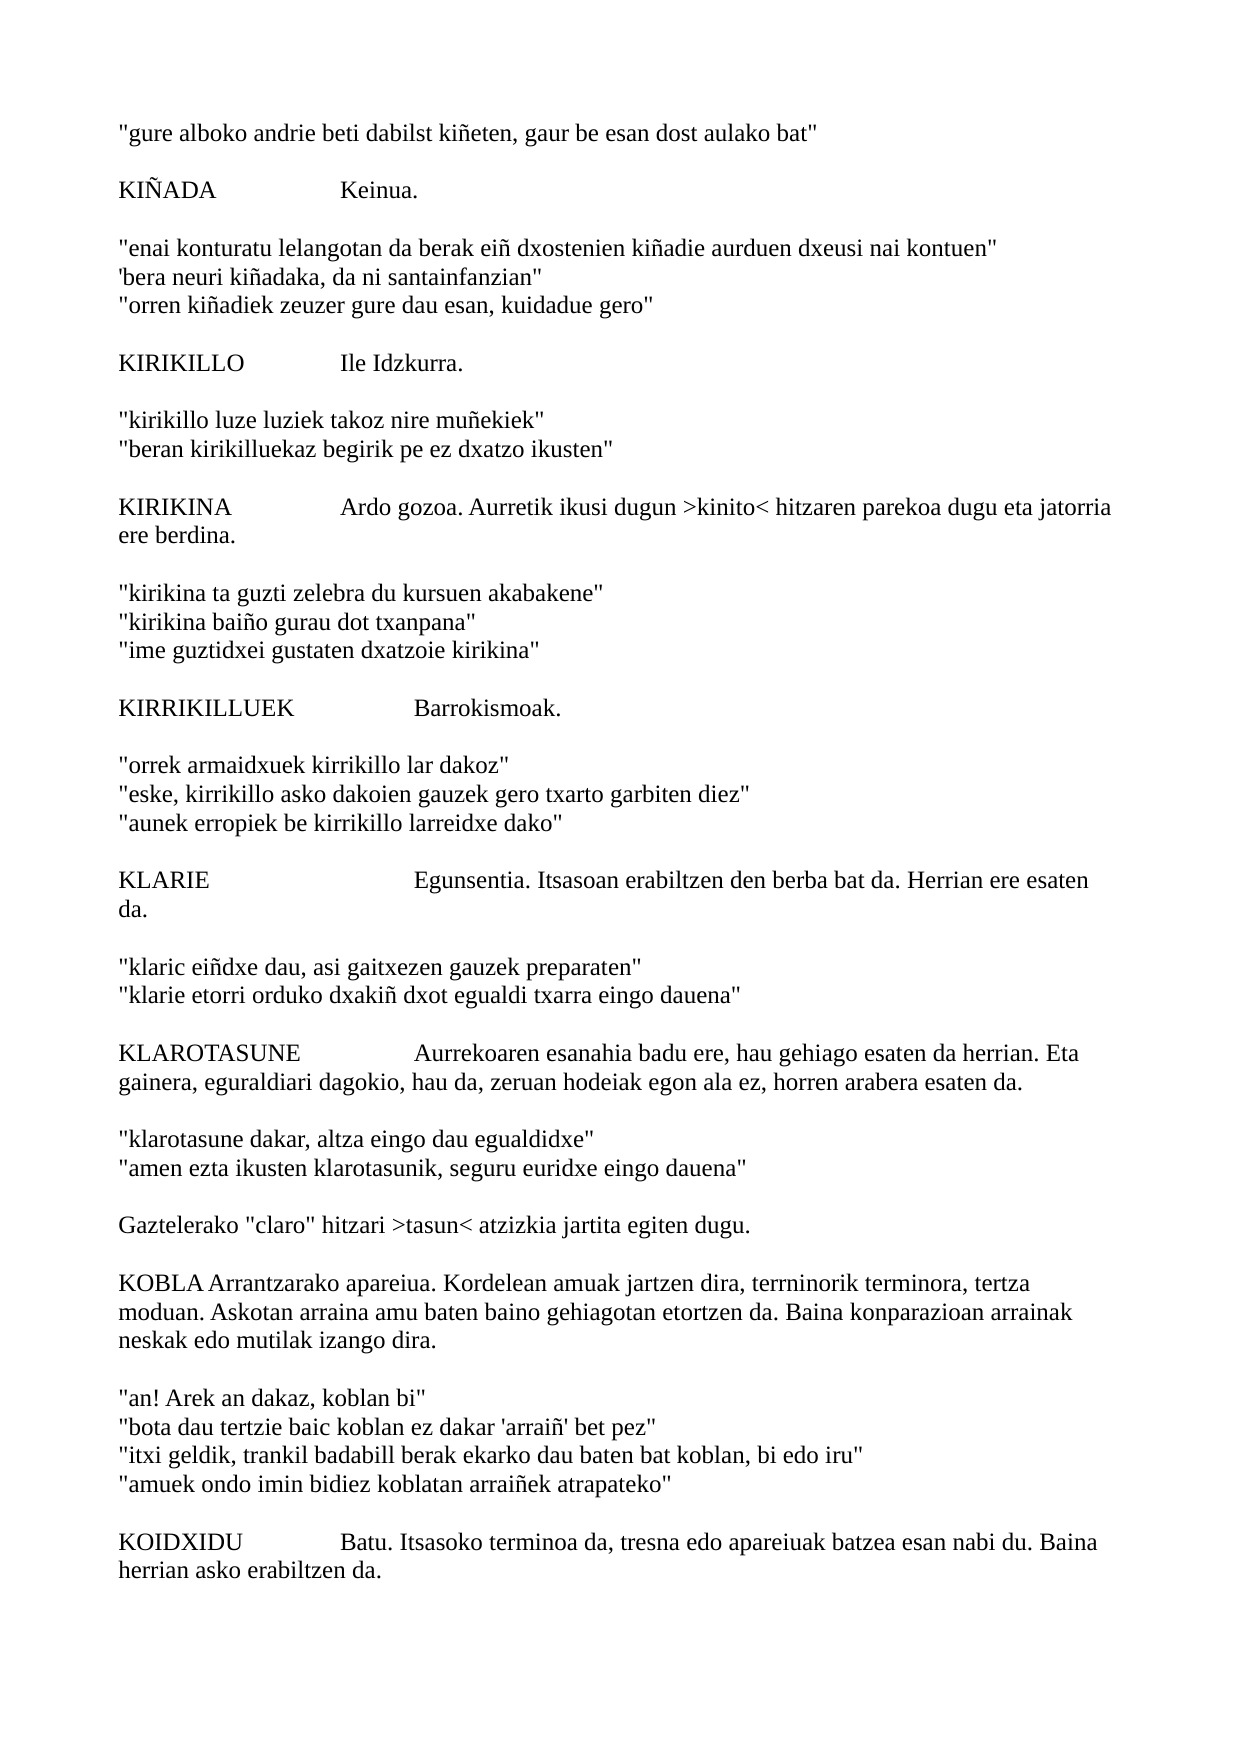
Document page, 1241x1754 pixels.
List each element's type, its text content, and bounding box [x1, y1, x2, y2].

text "beran kirikilluekaz begirik pe ez dxatzo ikusten" [118, 434, 1122, 463]
text KIRIKILLO Ile Idzkurra. [118, 348, 1122, 377]
text KOBLA Arrantzarako apareiua. Kordelean amuak jartzen dira, terrninorik terminora, tertza moduan. Askotan arraina amu baten baino gehiagotan etortzen da. Baina konparazioan arrainak neskak edo mutilak izango dira. [118, 1268, 1122, 1354]
text "klarie etorri orduko dxakiñ dxot egualdi txarra eingo dauena" [118, 981, 1122, 1009]
text "amen ezta ikusten klarotasunik, seguru euridxe eingo dauena" [118, 1153, 1122, 1182]
text "klarotasune dakar, altza eingo dau egualdidxe" [118, 1124, 1122, 1153]
text "ime guztidxei gustaten dxatzoie kirikina" [118, 636, 1122, 664]
text KLARIE Egunsentia. Itsasoan erabiltzen den berba bat da. Herrian ere esaten da. [118, 866, 1122, 923]
text "itxi geldik, trankil badabill berak ekarko dau baten bat koblan, bi edo iru" [118, 1441, 1122, 1469]
text "enai konturatu lelangotan da berak eiñ dxostenien kiñadie aurduen dxeusi nai kontuen" [118, 233, 1122, 262]
text "orren kiñadiek zeuzer gure dau esan, kuidadue gero" [118, 291, 1122, 319]
text "kirikina ta guzti zelebra du kursuen akabakene" [118, 578, 1122, 607]
text "eske, kirrikillo asko dakoien gauzek gero txarto garbiten diez" [118, 779, 1122, 808]
text KIÑADA Keinua. [118, 176, 1122, 204]
text Gaztelerako "claro" hitzari >tasun< atzizkia jartita egiten dugu. [118, 1211, 1122, 1239]
text "bota dau tertzie baic koblan ez dakar 'arraiñ' bet pez" [118, 1412, 1122, 1441]
text "an! Arek an dakaz, koblan bi" [118, 1383, 1122, 1412]
text 'bera neuri kiñadaka, da ni santainfanzian" [118, 262, 1122, 291]
text "orrek armaidxuek kirrikillo lar dakoz" [118, 751, 1122, 779]
text "klaric eiñdxe dau, asi gaitxezen gauzek preparaten" [118, 952, 1122, 981]
text KIRRIKILLUEK Barrokismoak. [118, 693, 1122, 722]
text "amuek ondo imin bidiez koblatan arraiñek atrapateko" [118, 1469, 1122, 1498]
text KIRIKINA Ardo gozoa. Aurretik ikusi dugun >kinito< hitzaren parekoa dugu eta jatorria ere berdina. [118, 492, 1122, 549]
text KOIDXIDU Batu. Itsasoko terminoa da, tresna edo apareiuak batzea esan nabi du. Baina herrian asko erabiltzen da. [118, 1527, 1122, 1584]
text KLAROTASUNE Aurrekoaren esanahia badu ere, hau gehiago esaten da herrian. Eta gainera, eguraldiari dagokio, hau da, zeruan hodeiak egon ala ez, horren arabera esaten da. [118, 1038, 1122, 1096]
text "kirikillo luze luziek takoz nire muñekiek" [118, 406, 1122, 434]
text "kirikina baiño gurau dot txanpana" [118, 607, 1122, 636]
text "gure alboko andrie beti dabilst kiñeten, gaur be esan dost aulako bat" [118, 118, 1122, 147]
text "aunek erropiek be kirrikillo larreidxe dako" [118, 808, 1122, 837]
